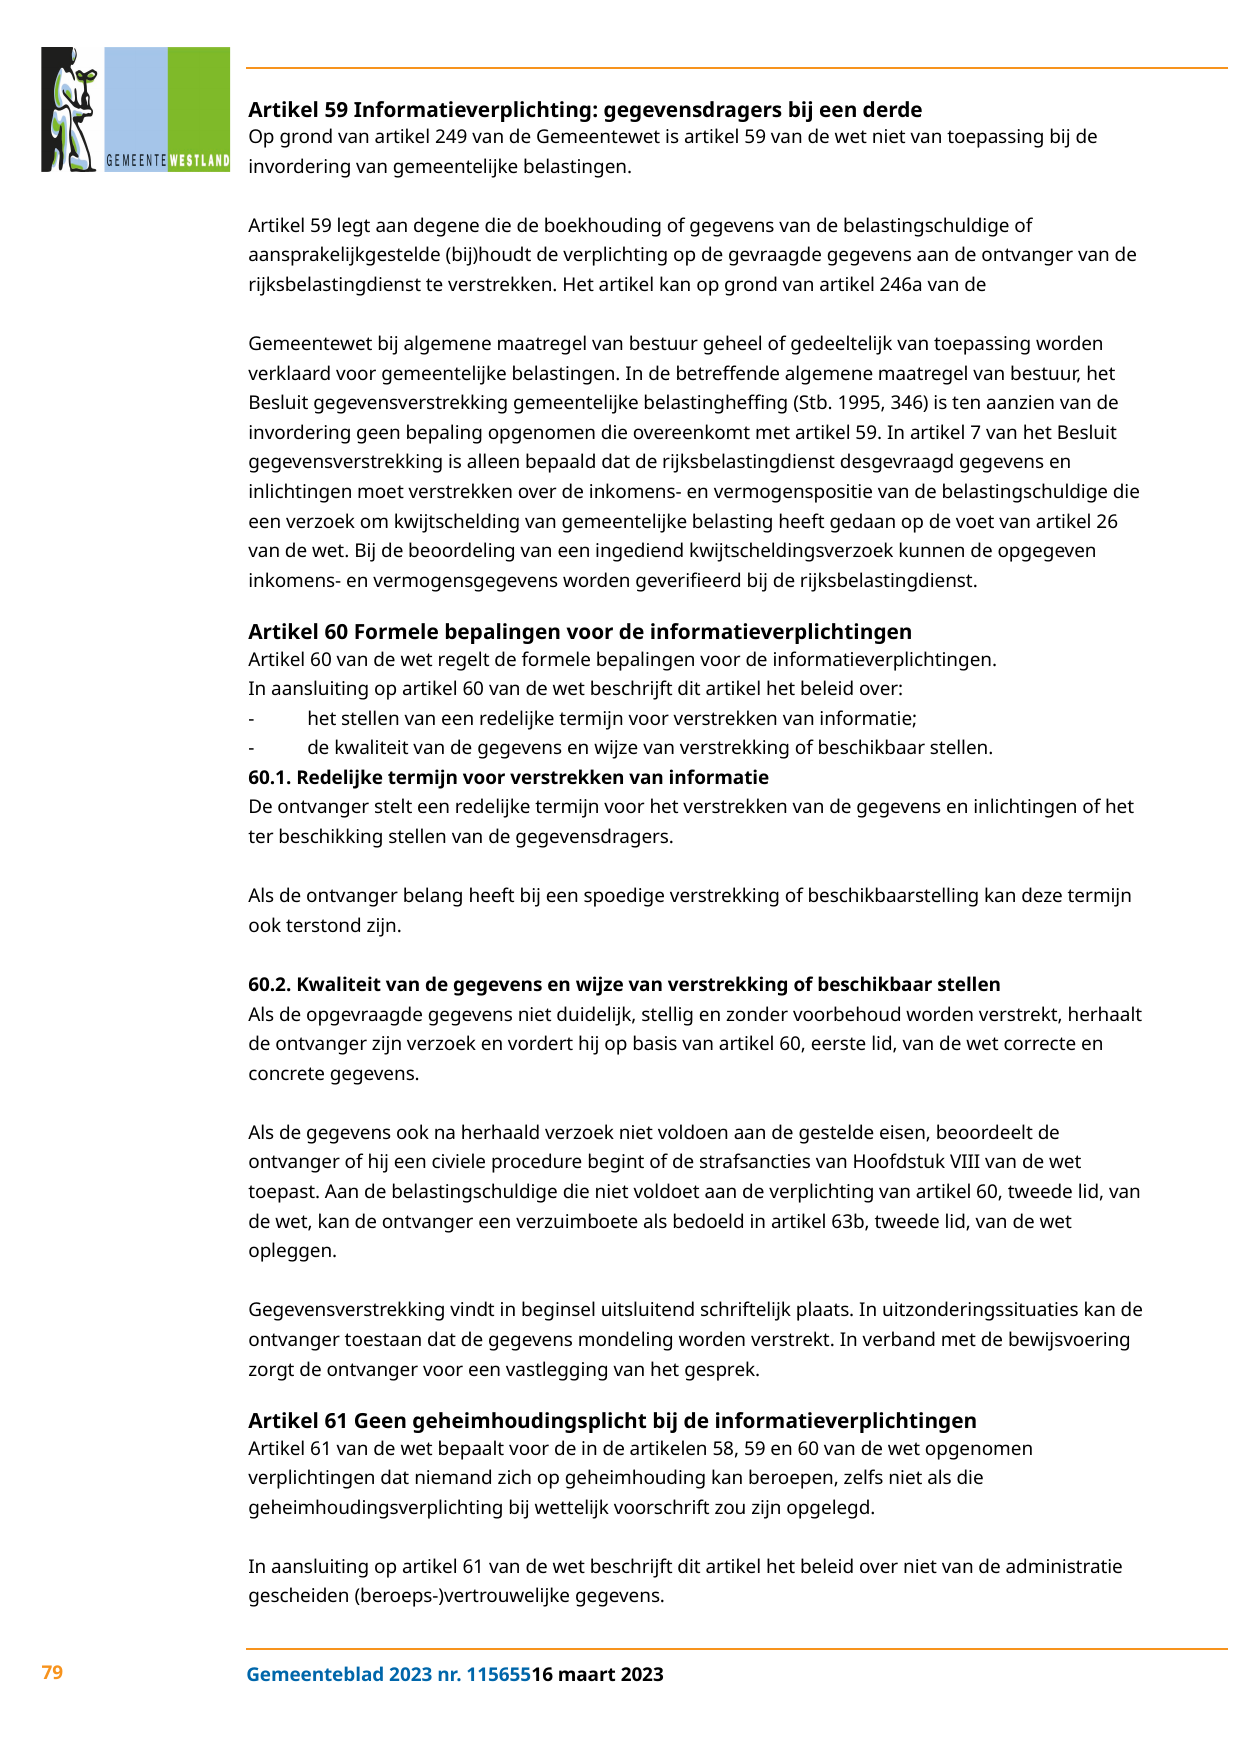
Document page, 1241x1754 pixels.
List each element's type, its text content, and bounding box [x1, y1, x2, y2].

text 60.1. Redelijke termijn voor verstrekken van informatie [248, 764, 1152, 790]
picture [41, 47, 231, 172]
text Gegevensverstrekking vindt in beginsel uitsluitend schriftelijk plaats. In uitzonderingssituaties kan de ontvanger toestaan dat de gegevens mondeling worden verstrekt. In verband met de bewijsvoering zorgt de ontvanger voor een vastlegging van het gesprek. [248, 1297, 1152, 1382]
list de kwaliteit van de gegevens en wijze van verstrekking of beschikbaar stellen. [248, 734, 1152, 760]
text Artikel 60 van de wet regelt de formele bepalingen voor de informatieverplichtingen. [248, 646, 1152, 672]
text Artikel 60 Formele bepalingen voor de informatieverplichtingen [248, 617, 1152, 646]
text In aansluiting op artikel 61 van de wet beschrijft dit artikel het beleid over niet van de administratie gescheiden (beroeps-)vertrouwelijke gegevens. [248, 1553, 1152, 1608]
text Als de ontvanger belang heeft bij een spoedige verstrekking of beschikbaarstelling kan deze termijn ook terstond zijn. [248, 882, 1152, 938]
text De ontvanger stelt een redelijke termijn voor het verstrekken van de gegevens en inlichtingen of het ter beschikking stellen van de gegevensdragers. [248, 794, 1152, 849]
text Gemeentewet bij algemene maatregel van bestuur geheel of gedeeltelijk van toepassing worden verklaard voor gemeentelijke belastingen. In de betreffende algemene maatregel van bestuur, het Besluit gegevensverstrekking gemeentelijke belastingheffing (Stb. 1995, 346) is ten aanzien van de invordering geen bepaling opgenomen die overeenkomt met artikel 59. In artikel 7 van het Besluit gegevensverstrekking is alleen bepaald dat de rijksbelastingdienst desgevraagd gegevens en inlichtingen moet verstrekken over de inkomens- en vermogenspositie van de belastingschuldige die een verzoek om kwijtschelding van gemeentelijke belasting heeft gedaan op de voet van artikel 26 van de wet. Bij de beoordeling van een ingediend kwijtscheldingsverzoek kunnen de opgegeven inkomens- en vermogensgegevens worden geverifieerd bij de rijksbelastingdienst. [248, 330, 1152, 593]
text In aansluiting op artikel 60 van de wet beschrijft dit artikel het beleid over: [248, 675, 1152, 701]
text Artikel 59 Informatieverplichting: gegevensdragers bij een derde [248, 95, 1152, 123]
text 60.2. Kwaliteit van de gegevens en wijze van verstrekking of beschikbaar stellen [248, 971, 1152, 997]
list het stellen van een redelijke termijn voor verstrekken van informatie; [248, 705, 1152, 731]
text Als de opgevraagde gegevens niet duidelijk, stellig en zonder voorbehoud worden verstrekt, herhaalt de ontvanger zijn verzoek en vordert hij op basis van artikel 60, eerste lid, van de wet correcte en concrete gegevens. [248, 1001, 1152, 1086]
text Artikel 59 legt aan degene die de boekhouding of gegevens van de belastingschuldige of aansprakelijkgestelde (bij)houdt de verplichting op de gevraagde gegevens aan de ontvanger van de rijksbelastingdienst te verstrekken. Het artikel kan op grond van artikel 246a van de [248, 212, 1152, 297]
text Artikel 61 van de wet bepaalt voor de in de artikelen 58, 59 en 60 van de wet opgenomen verplichtingen dat niemand zich op geheimhouding kan beroepen, zelfs niet als die geheimhoudingsverplichting bij wettelijk voorschrift zou zijn opgelegd. [248, 1435, 1152, 1519]
text Op grond van artikel 249 van de Gemeentewet is artikel 59 van de wet niet van toepassing bij de invordering van gemeentelijke belastingen. [248, 123, 1152, 178]
text Artikel 61 Geen geheimhoudingsplicht bij de informatieverplichtingen [248, 1406, 1152, 1435]
text Als de gegevens ook na herhaald verzoek niet voldoen aan de gestelde eisen, beoordeelt de ontvanger of hij een civiele procedure begint of de strafsancties van Hoofdstuk VIII van de wet toepast. Aan de belastingschuldige die niet voldoet aan de verplichting van artikel 60, tweede lid, van de wet, kan de ontvanger een verzuimboete als bedoeld in artikel 63b, tweede lid, van de wet opleggen. [248, 1119, 1152, 1263]
